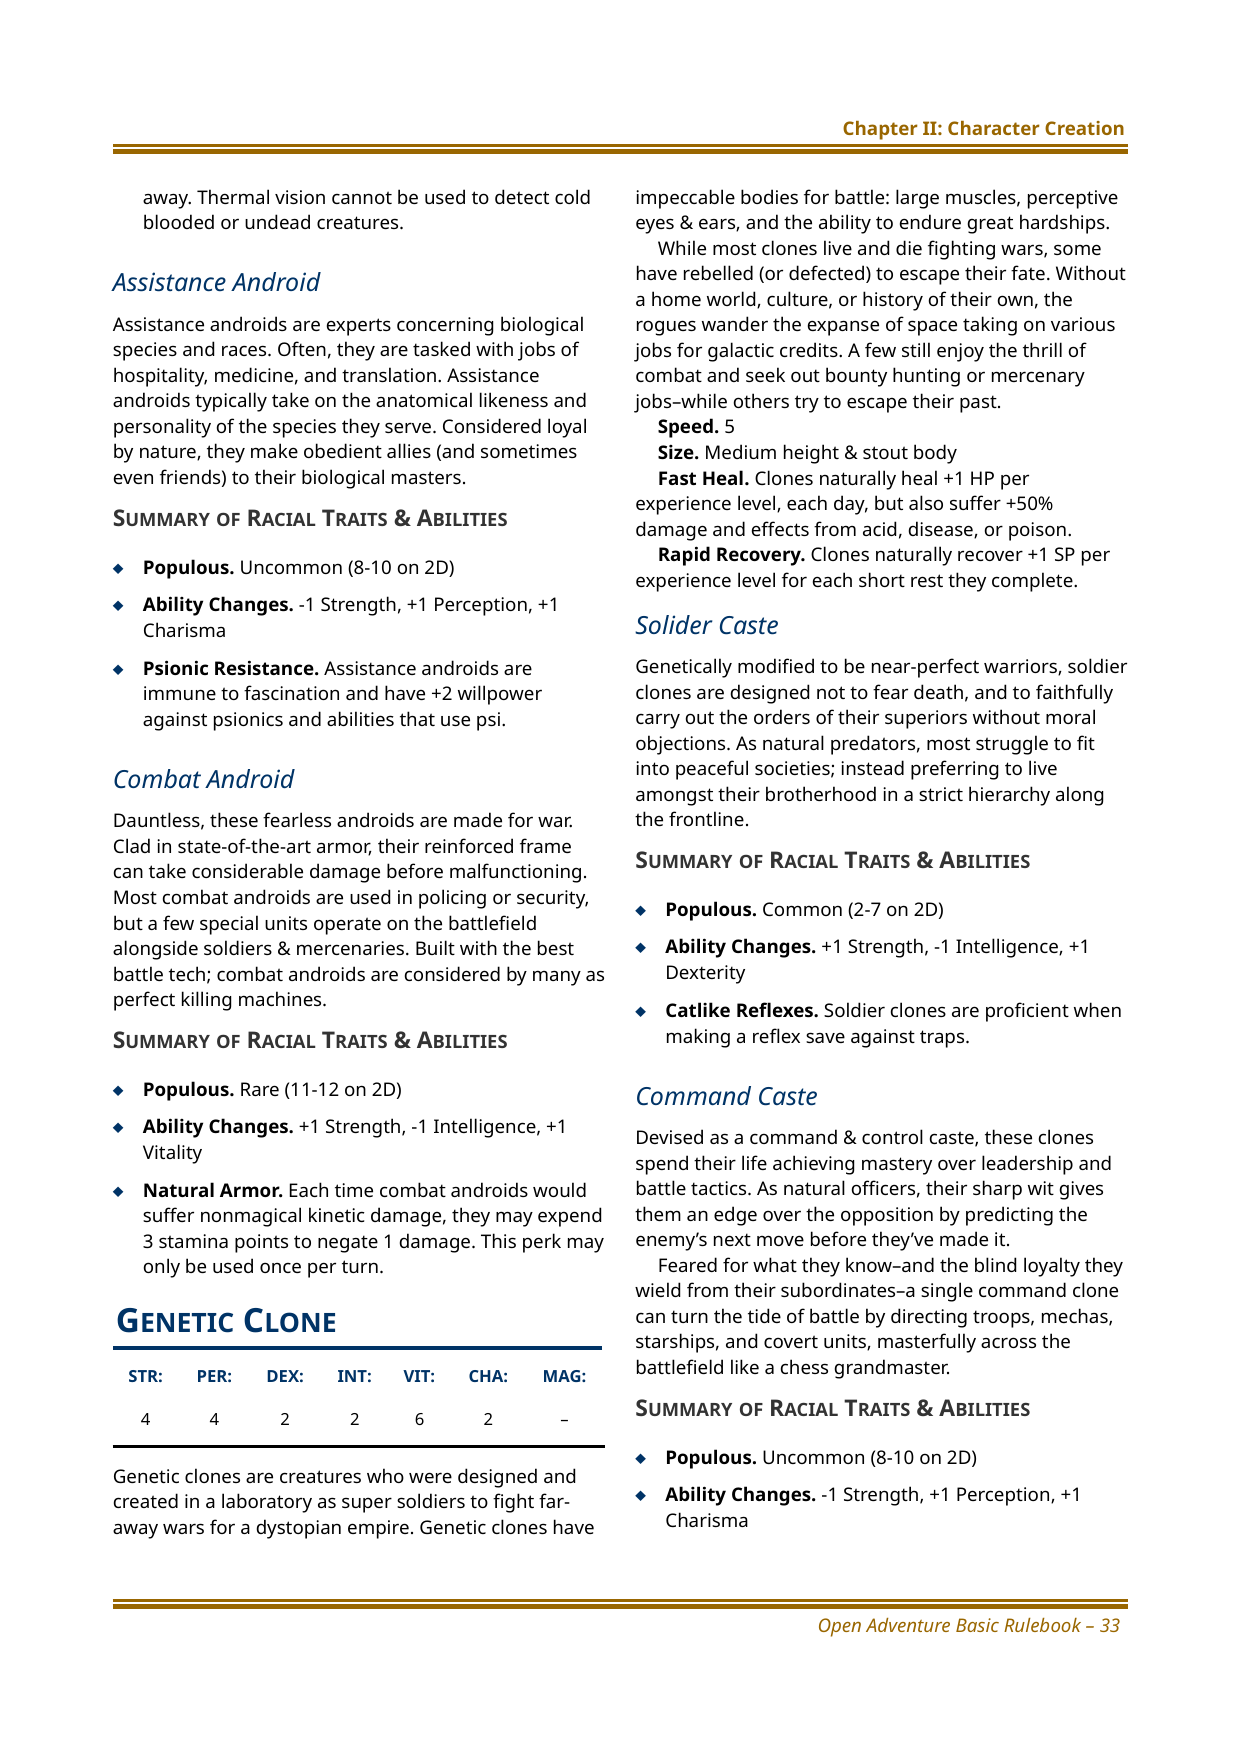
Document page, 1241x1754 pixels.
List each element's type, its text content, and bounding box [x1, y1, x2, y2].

subtitle Summary of Racial Traits & Abilities [635, 844, 1128, 875]
table_cell 4 [113, 1402, 181, 1445]
text Size. Medium height & stout body [635, 439, 1128, 465]
table_cell 2 [250, 1402, 323, 1445]
list Populous. Uncommon (8-10 on 2D) [113, 554, 605, 579]
text Feared for what they know–and the blind loyalty they wield from their subordinates–a single command clone can turn the tide of battle by directing troops, mechas, starships, and covert units, masterfully across the battlefield like a chess grandmaster. [635, 1252, 1128, 1380]
text While most clones live and die fighting wars, some have rebelled (or defected) to escape their fate. Without a home world, culture, or history of their own, the rogues wander the expanse of space taking on various jobs for galactic credits. A few still enjoy the thrill of combat and seek out bounty hunting or mercenary jobs–while others try to escape their past. [635, 235, 1128, 414]
subtitle Solider Caste [635, 607, 1128, 641]
subtitle Summary of Racial Traits & Abilities [635, 1392, 1128, 1423]
list Natural Armor. Each time combat androids would suffer nonmagical kinetic damage, they may expend 3 stamina points to negate 1 damage. This perk may only be used once per turn. [113, 1177, 605, 1279]
table_header INT: [323, 1359, 389, 1402]
subtitle Command Caste [635, 1078, 1128, 1112]
table_cell 2 [323, 1402, 389, 1445]
text Assistance androids are experts concerning biological species and races. Often, they are tasked with jobs of hospitality, medicine, and translation. Assistance androids typically take on the anatomical likeness and personality of the species they serve. Considered loyal by nature, they make obedient allies (and sometimes even friends) to their biological masters. [113, 311, 605, 490]
list Ability Changes. -1 Strength, +1 Perception, +1 Charisma [113, 592, 605, 643]
table_header DEX: [250, 1359, 323, 1402]
table_cell 6 [389, 1402, 452, 1445]
list Ability Changes. +1 Strength, -1 Intelligence, +1 Vitality [113, 1114, 605, 1165]
subtitle Genetic Clone [113, 1294, 602, 1346]
text Genetic clones are creatures who were designed and created in a laboratory as super soldiers to fight far-away wars for a dystopian empire. Genetic clones have [113, 1463, 605, 1540]
text Dauntless, these fearless androids are made for war. Clad in state-of-the-art armor, their reinforced frame can take considerable damage before malfunctioning. Most combat androids are used in policing or security, but a few special units operate on the battlefield alongside soldiers & mercenaries. Built with the best battle tech; combat androids are considered by many as perfect killing machines. [113, 808, 605, 1012]
table_cell 4 [181, 1402, 250, 1445]
list Catlike Reflexes. Soldier clones are proficient when making a reflex save against traps. [635, 997, 1128, 1048]
table_header STR: [113, 1359, 181, 1402]
list Populous. Uncommon (8-10 on 2D) [635, 1444, 1128, 1469]
subtitle Summary of Racial Traits & Abilities [113, 1024, 605, 1055]
text impeccable bodies for battle: large muscles, perceptive eyes & ears, and the ability to endure great hardships. [635, 184, 1128, 235]
subtitle Summary of Racial Traits & Abilities [113, 502, 605, 533]
table_cell 2 [453, 1402, 527, 1445]
text Genetically modified to be near-perfect warriors, soldier clones are designed not to fear death, and to faithfully carry out the orders of their superiors without moral objections. As natural predators, most struggle to fit into peaceful societies; instead preferring to live amongst their brotherhood in a strict hierarchy along the frontline. [635, 653, 1128, 832]
table_cell – [527, 1402, 605, 1445]
list Psionic Resistance. Assistance androids are immune to fascination and have +2 willpower against psionics and abilities that use psi. [113, 655, 605, 732]
subtitle Combat Android [113, 762, 605, 796]
table_header PER: [181, 1359, 250, 1402]
list Ability Changes. +1 Strength, -1 Intelligence, +1 Dexterity [635, 934, 1128, 985]
table_header CHA: [453, 1359, 527, 1402]
text Fast Heal. Clones naturally heal +1 HP per experience level, each day, but also suffer +50% damage and effects from acid, disease, or poison. [635, 465, 1128, 541]
text Speed. 5 [635, 414, 1128, 439]
text Devised as a command & control caste, these clones spend their life achieving mastery over leadership and battle tactics. As natural officers, their sharp wit gives them an edge over the opposition by predicting the enemy’s next move before they’ve made it. [635, 1124, 1128, 1252]
text Rapid Recovery. Clones naturally recover +1 SP per experience level for each short rest they complete. [635, 541, 1128, 592]
list away. Thermal vision cannot be used to detect cold blooded or undead creatures. [113, 184, 605, 235]
list Populous. Common (2-7 on 2D) [635, 896, 1128, 922]
table_header VIT: [389, 1359, 452, 1402]
subtitle Assistance Android [113, 265, 605, 299]
table_header MAG: [527, 1359, 605, 1402]
list Populous. Rare (11-12 on 2D) [113, 1076, 605, 1102]
list Ability Changes. -1 Strength, +1 Perception, +1 Charisma [635, 1481, 1128, 1532]
